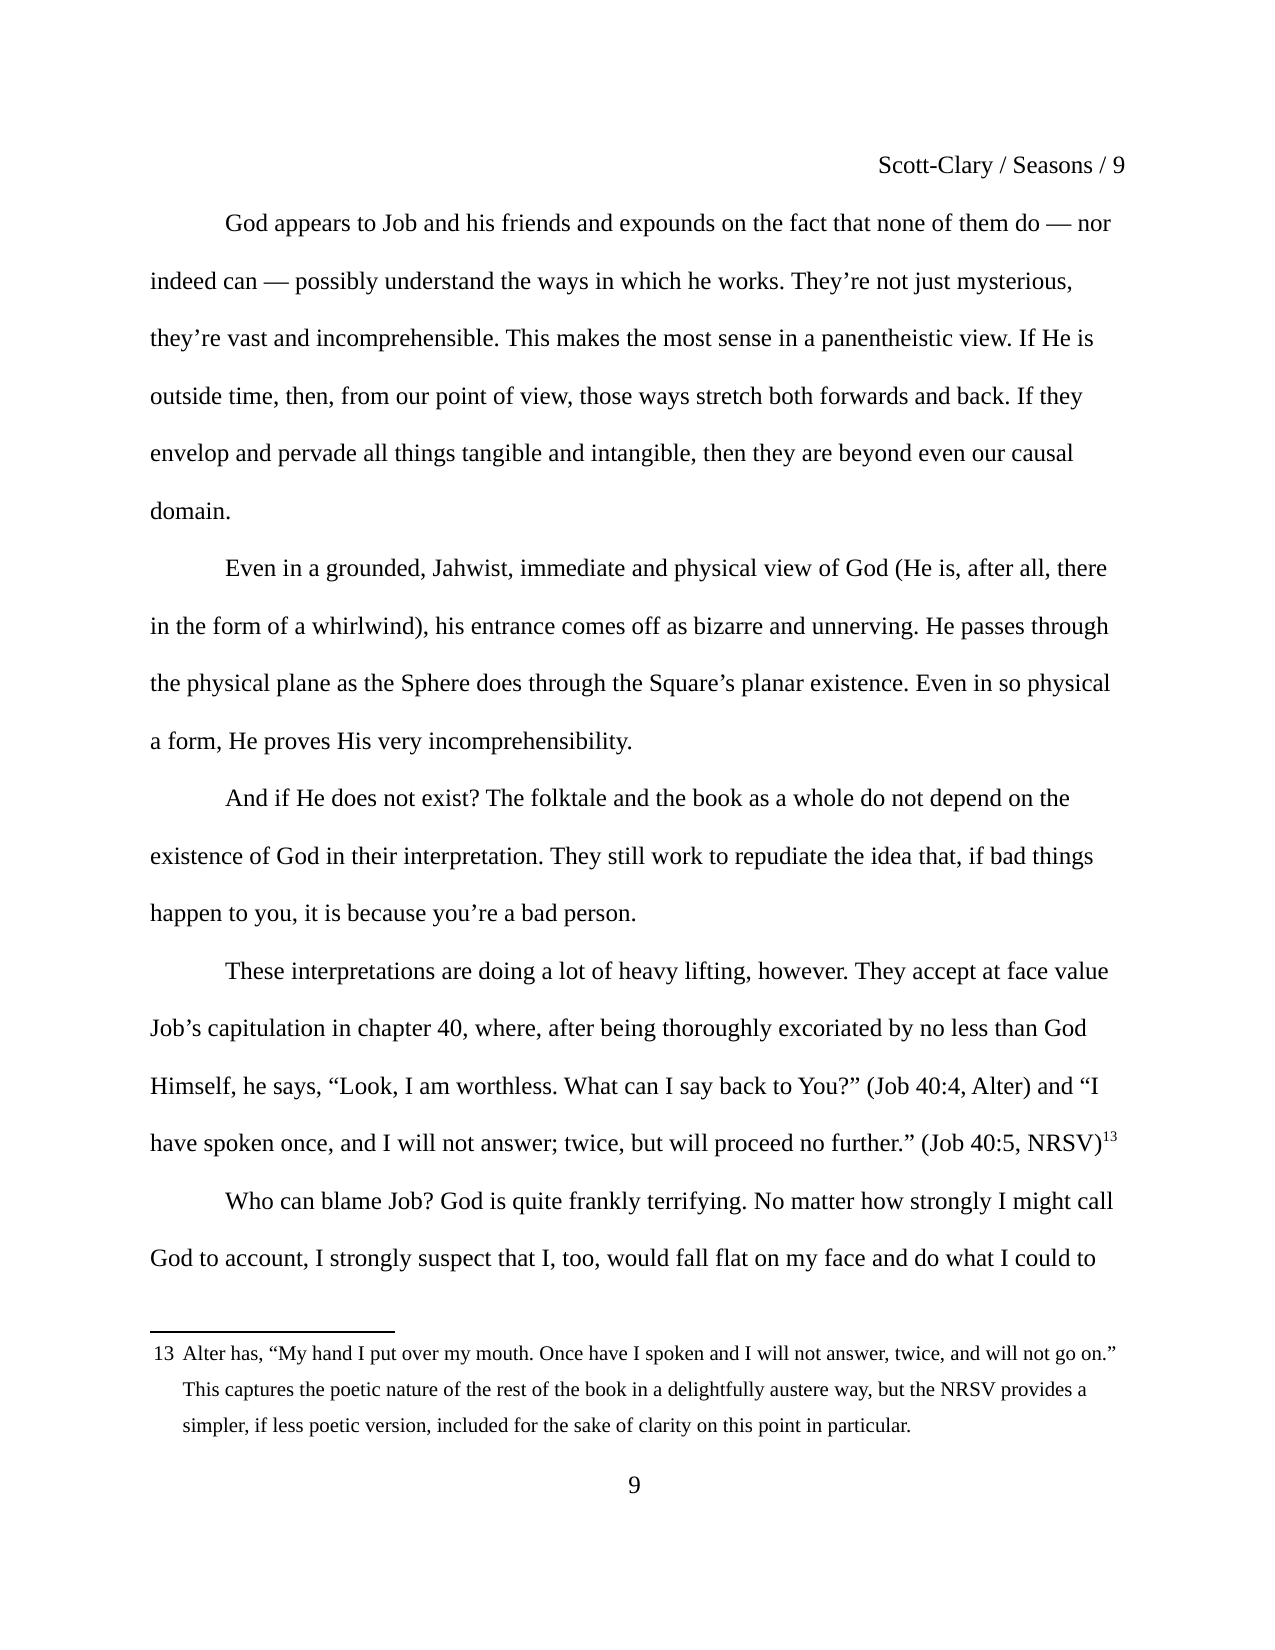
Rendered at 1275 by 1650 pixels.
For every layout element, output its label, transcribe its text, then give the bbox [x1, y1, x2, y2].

text These interpretations are doing a lot of heavy lifting, however. They accept at face value Job’s capitulation in chapter 40, where, after being thoroughly excoriated by no less than God Himself, he says, “Look, I am worthless. What can I say back to You?” (Job 40:4, Alter) and “I have spoken once, and I will not answer; twice, but will proceed no further.” (Job 40:5, NRSV) [150, 956, 1125, 1157]
text And if He does not exist? The folktale and the book as a whole do not depend on the existence of God in their interpretation. They still work to repudiate the idea that, if bad things happen to you, it is because you’re a bad person. [150, 783, 1125, 927]
text God appears to Job and his friends and expounds on the fact that none of them do — nor indeed can — possibly understand the ways in which he works. They’re not just mysterious, they’re vast and incomprehensible. This makes the most sense in a panentheistic view. If He is outside time, then, from our point of view, those ways stretch both forwards and back. If they envelop and pervade all things tangible and intangible, then they are beyond even our causal domain. [150, 208, 1125, 524]
text Alter has, “My hand I put over my mouth. Once have I spoken and I will not answer, twice, and will not go on.” This captures the poetic nature of the rest of the book in a delightfully austere way, but the NRSV provides a simpler, if less poetic version, included for the sake of clarity on this point in particular. [150, 1338, 1125, 1440]
text Even in a grounded, Jahwist, immediate and physical view of God (He is, after all, there in the form of a whirlwind), his entrance comes off as bizarre and unnerving. He passes through the physical plane as the Sphere does through the Square’s planar existence. Even in so physical a form, He proves His very incomprehensibility. [150, 553, 1125, 754]
text Who can blame Job? God is quite frankly terrifying. No matter how strongly I might call God to account, I strongly suspect that I, too, would fall flat on my face and do what I could to [150, 1186, 1125, 1272]
